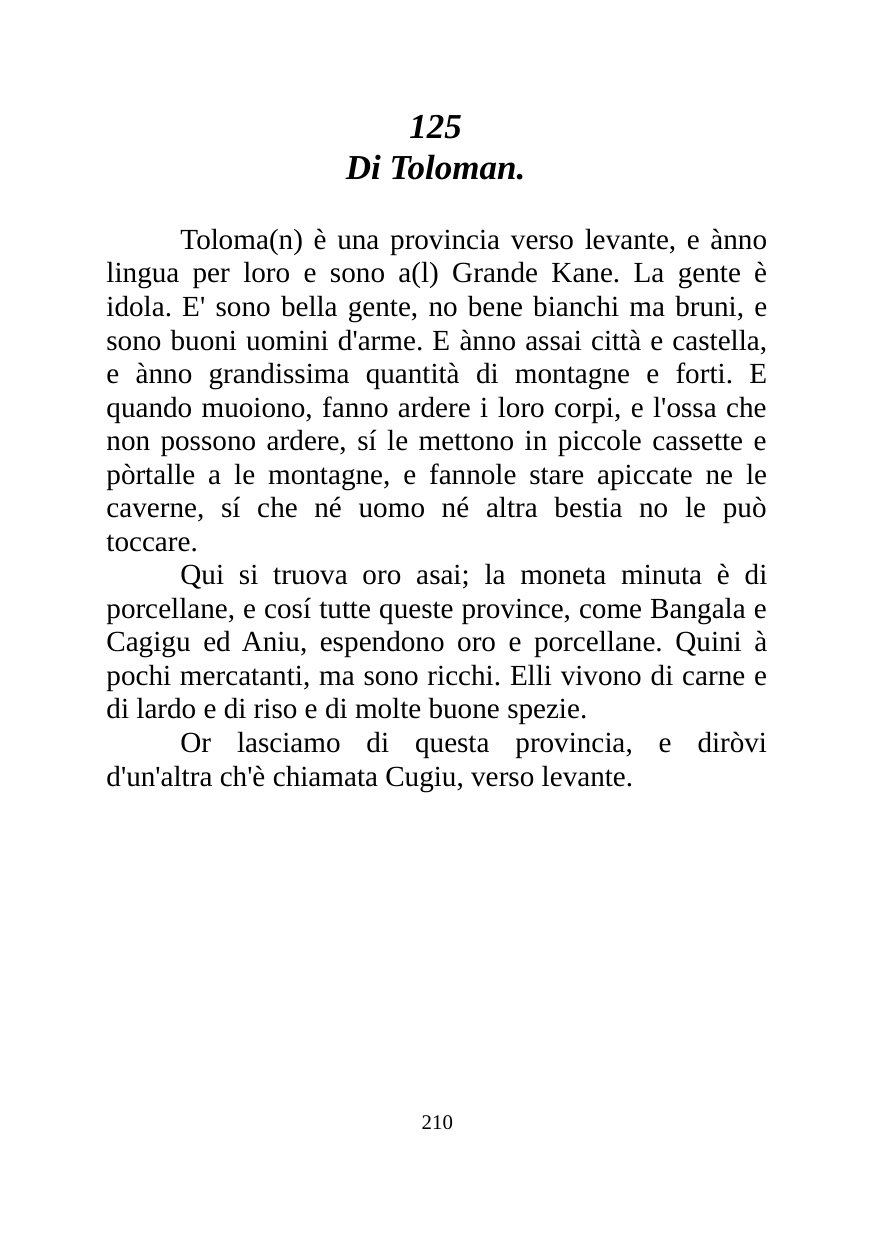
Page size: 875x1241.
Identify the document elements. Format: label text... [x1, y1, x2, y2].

text Qui si truova oro asai; la moneta minuta è di porcellane, e cosí tutte queste province, come Bangala e Cagigu ed Aniu, espendono oro e porcellane. Quini à pochi mercatanti, ma sono ricchi. Elli vivono di carne e di lardo e di riso e di molte buone spezie. [106, 557, 768, 725]
subtitle 125 Di Toloman. [106, 106, 768, 187]
text Toloma(n) è una provincia verso levante, e ànno lingua per loro e sono a(l) Grande Kane. La gente è idola. E' sono bella gente, no bene bianchi ma bruni, e sono buoni uomini d'arme. E ànno assai città e castella, e ànno grandissima quantità di montagne e forti. E quando muoiono, fanno ardere i loro corpi, e l'ossa che non possono ardere, sí le mettono in piccole cassette e pòrtalle a le montagne, e fannole stare apiccate ne le caverne, sí che né uomo né altra bestia no le può toccare. [106, 222, 768, 557]
text Or lasciamo di questa provincia, e diròvi d'un'altra ch'è chiamata Cugiu, verso levante. [106, 725, 768, 792]
